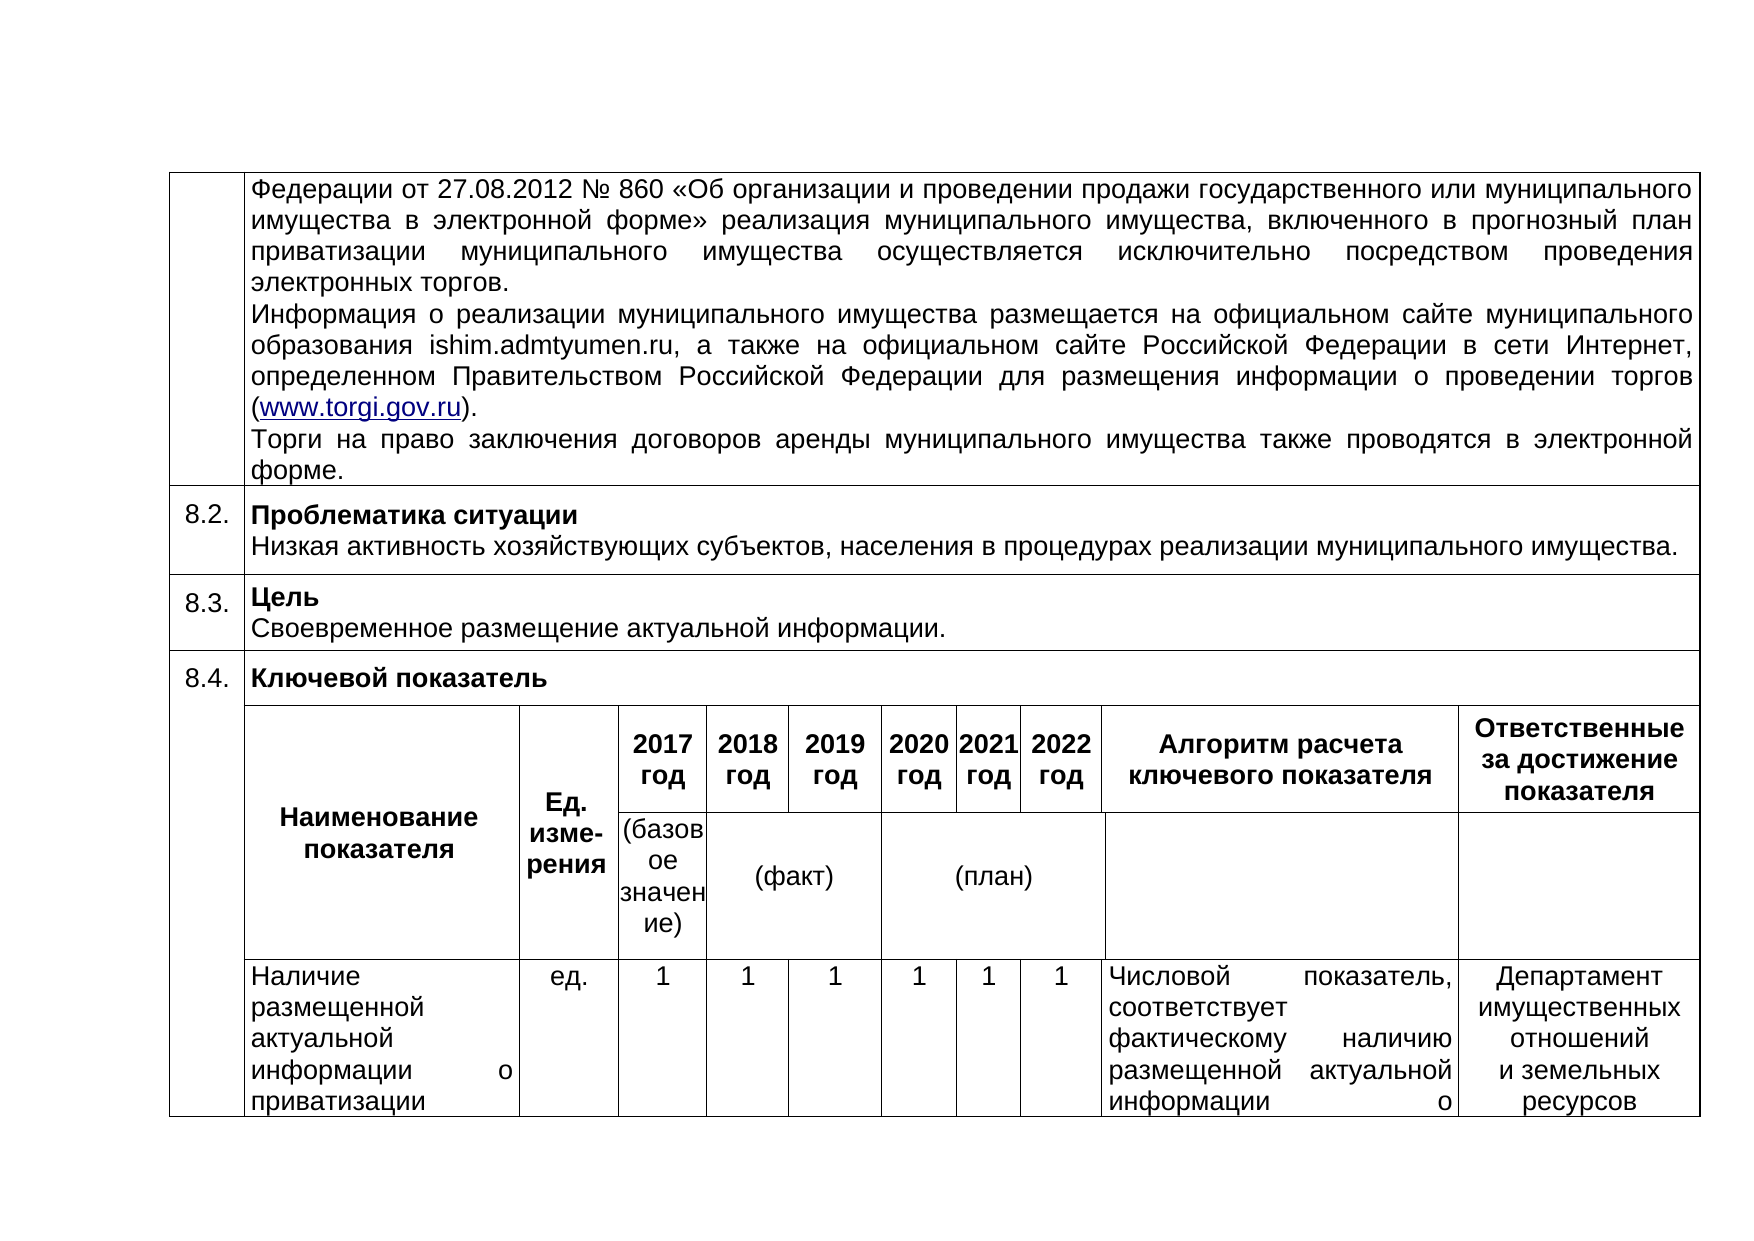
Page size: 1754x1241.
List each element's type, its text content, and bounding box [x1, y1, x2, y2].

table_cell Ед. изме-рения [520, 706, 618, 959]
table_cell 2017 год [619, 706, 706, 812]
table_cell 2022 год [1021, 706, 1101, 812]
table_cell Федерации от 27.08.2012 № 860 «Об организации и проведении продажи государственного или муниципального имущества в электронной форме» реализация муниципального имущества, включенного в прогнозный план приватизации муниципального имущества осуществляется исключительно посредством проведения электронных торгов. Информация о реализации муниципального имущества размещается на официальном сайте муниципального образования ishim.admtyumen.ru, а также на официальном сайте Российской Федерации в сети Интернет, определенном Правительством Российской Федерации для размещения информации о проведении торгов (www.torgi.gov.ru). Торги на право заключения договоров аренды муниципального имущества также проводятся в электронной форме. [245, 173, 1699, 485]
table_cell 8.3. [170, 575, 244, 649]
table_cell Алгоритм расчета ключевого показателя [1102, 706, 1458, 812]
table_cell 1 [1021, 960, 1101, 1116]
table_cell Ключевой показатель [245, 651, 1699, 705]
table_cell 2018 год [707, 706, 788, 812]
table_cell [170, 173, 244, 485]
table_cell [1459, 813, 1699, 959]
table_cell 1 [619, 960, 706, 1116]
table_cell Департамент имущественных отношений и земельных ресурсов [1459, 960, 1699, 1116]
table_cell Числовой показатель, соответствует фактическому наличию размещенной актуальной информации о [1102, 960, 1458, 1116]
table_cell [1106, 813, 1458, 959]
table_cell 1 [707, 960, 788, 1116]
table_cell Ответственные за достижение показателя [1459, 706, 1699, 812]
table_cell (факт) [707, 813, 881, 959]
table_cell 2020 год [882, 706, 956, 812]
table_cell ед. [520, 960, 618, 1116]
table_cell (базовое значение) [619, 813, 706, 959]
table_cell 8.2. [170, 486, 244, 574]
table_cell 1 [789, 960, 881, 1116]
table_cell 1 [882, 960, 956, 1116]
table_cell Проблематика ситуации Низкая активность хозяйствующих субъектов, населения в процедурах реализации муниципального имущества. [245, 486, 1699, 574]
table_cell 1 [957, 960, 1020, 1116]
table_cell Наименование показателя [245, 706, 519, 959]
table_cell 8.4. [170, 651, 244, 1116]
table_cell 2021 год [957, 706, 1020, 812]
table_cell Наличие размещенной актуальной информации о приватизации [245, 960, 519, 1116]
table_cell (план) [882, 813, 1105, 959]
table_cell 2019 год [789, 706, 881, 812]
table_cell Цель Своевременное размещение актуальной информации. [245, 575, 1699, 649]
